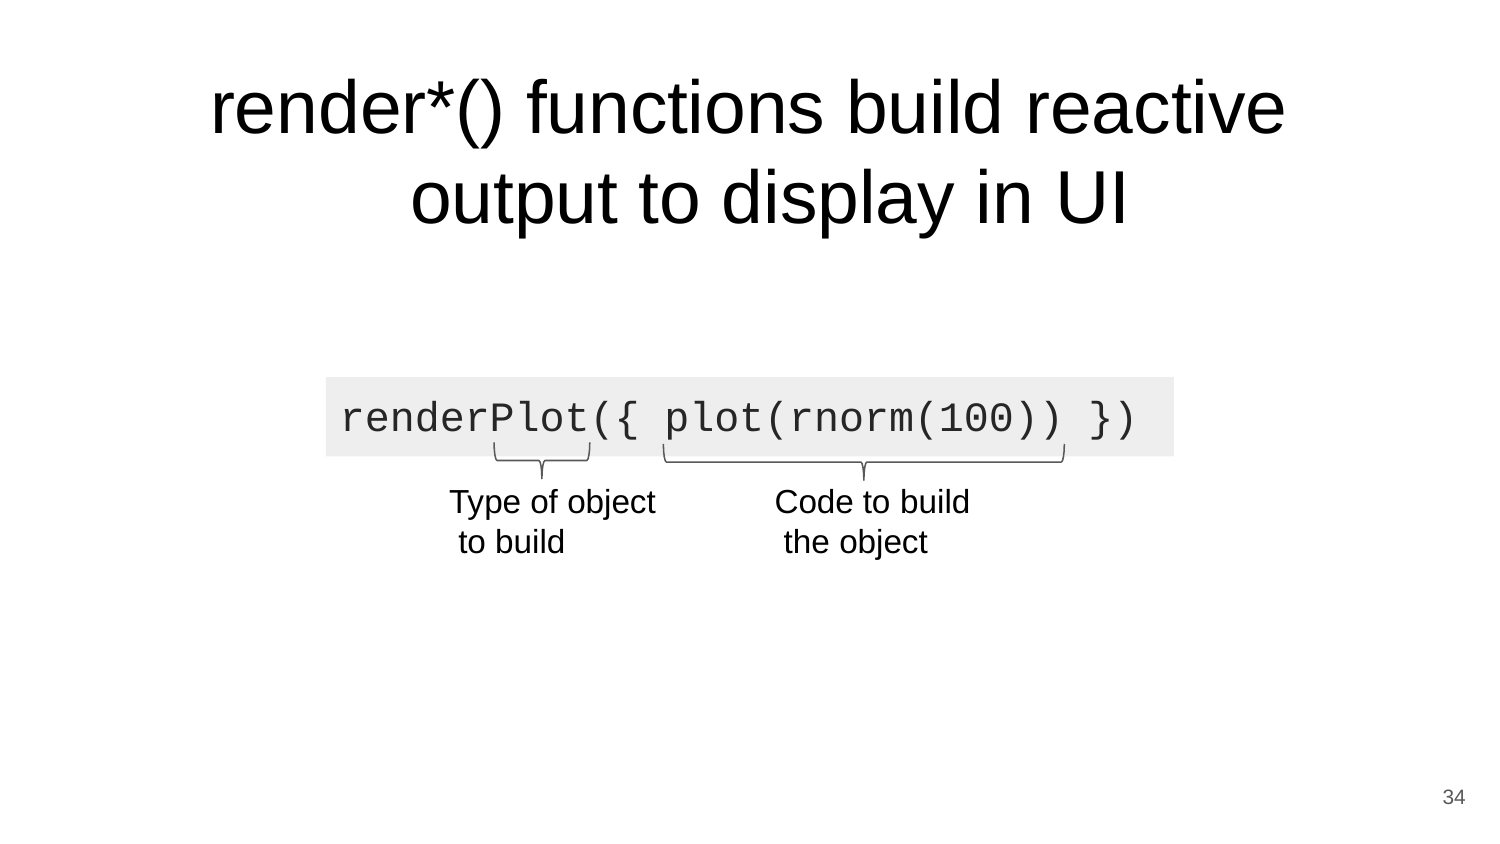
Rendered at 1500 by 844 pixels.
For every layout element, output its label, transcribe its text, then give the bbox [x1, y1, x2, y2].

text_box renderPlot({ plot(rnorm(100)) }) [337, 387, 1142, 440]
slide_number [1438, 783, 1470, 844]
title render*() functions build reactive output to display in UI [208, 56, 1291, 239]
text_box Code to build the object [772, 478, 973, 561]
text_box Type of object to build [447, 477, 661, 561]
text_box [325, 377, 1174, 457]
